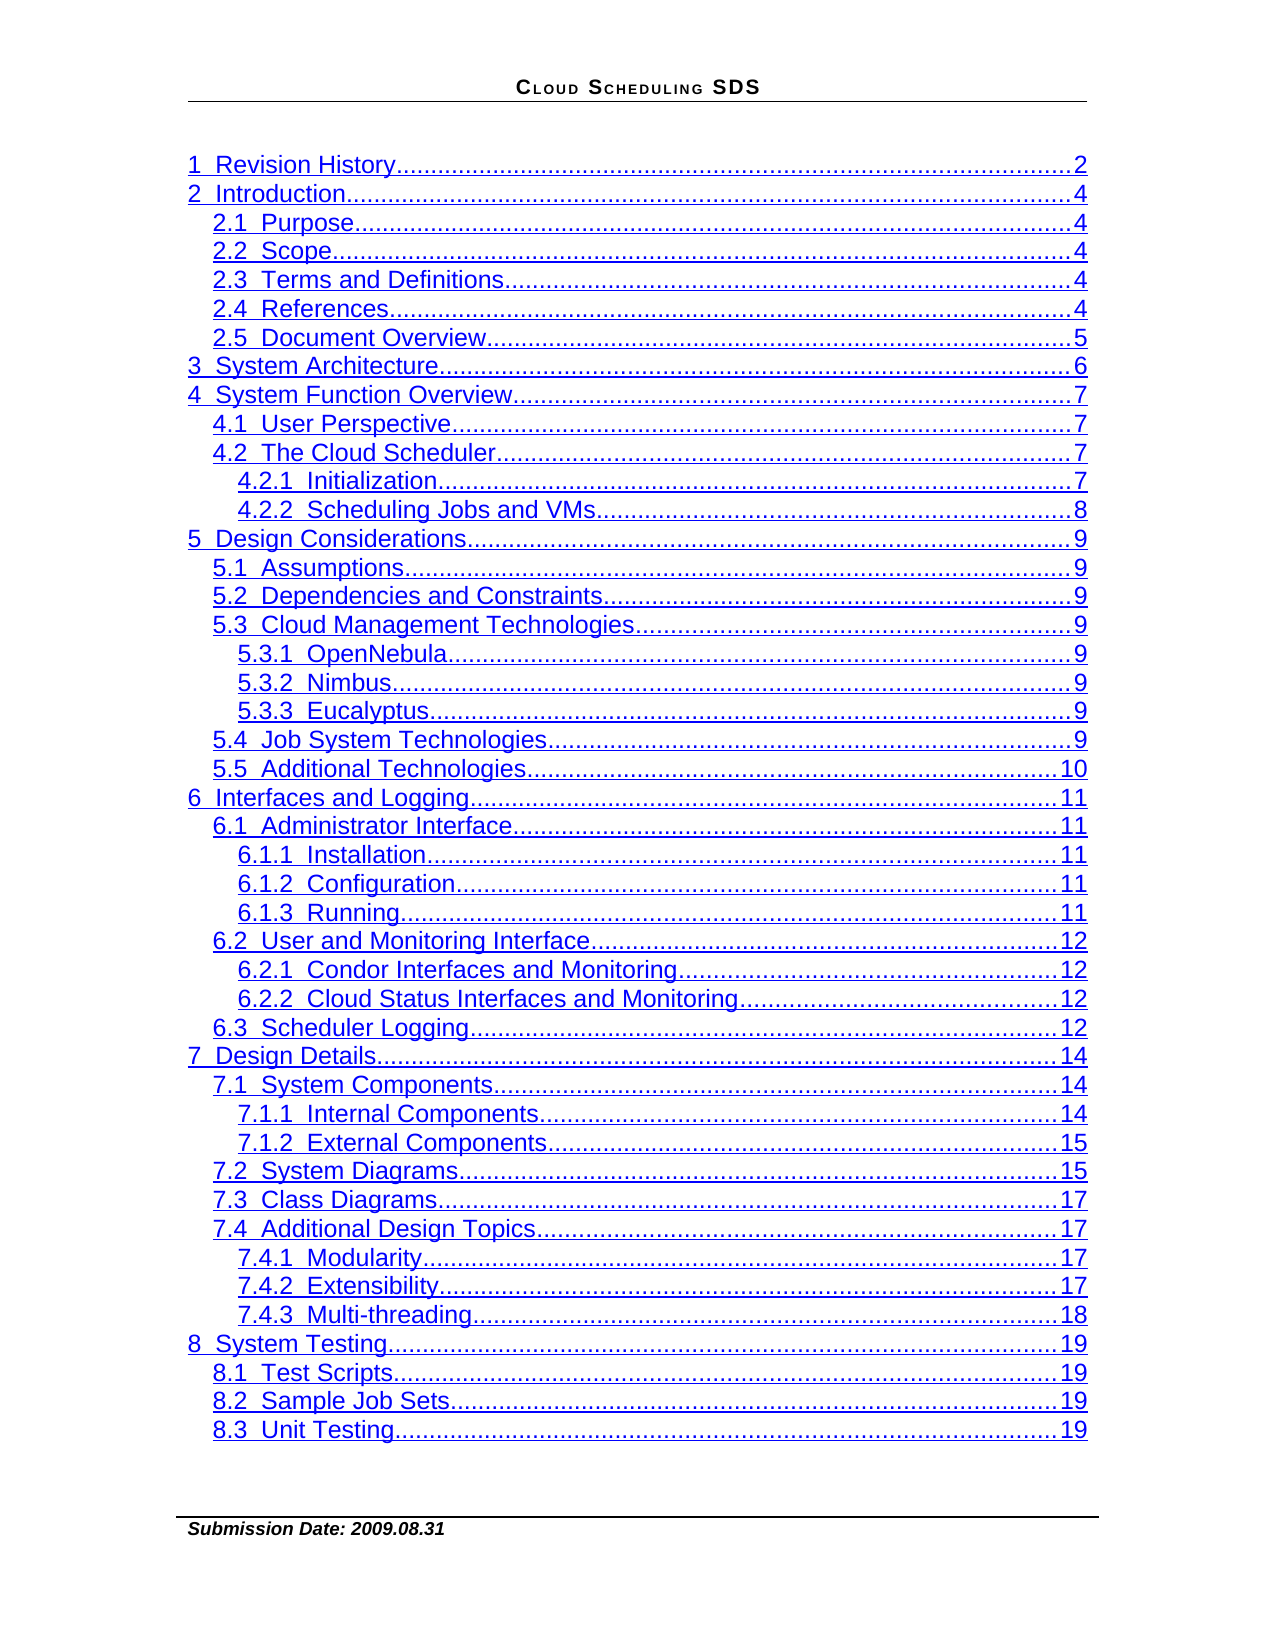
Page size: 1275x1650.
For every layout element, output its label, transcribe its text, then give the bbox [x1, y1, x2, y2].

text 1 Revision History 2 [187, 150, 1087, 175]
text 5.3.3 Eucalyptus 9 [237, 696, 1087, 721]
text 7.3 Class Diagrams 17 [212, 1185, 1087, 1210]
text 7.4 Additional Design Topics 17 [212, 1214, 1087, 1239]
text 4.2.2 Scheduling Jobs and VMs 8 [237, 495, 1087, 520]
text 5.3.1 OpenNebula 9 [237, 639, 1087, 664]
text 6.1.3 Running 11 [237, 897, 1087, 923]
text 7.1 System Components 14 [212, 1070, 1087, 1095]
text 8.2 Sample Job Sets 19 [212, 1386, 1087, 1411]
text 6 Interfaces and Logging 11 [187, 782, 1087, 808]
text 2.4 References 4 [212, 294, 1087, 319]
text 4.2 The Cloud Scheduler 7 [212, 437, 1087, 463]
text 6.3 Scheduler Logging 12 [212, 1012, 1087, 1038]
text 6.1 Administrator Interface 11 [212, 811, 1087, 836]
text 4 System Function Overview 7 [187, 380, 1087, 405]
text 2.2 Scope 4 [212, 236, 1087, 261]
text 2.1 Purpose 4 [212, 207, 1087, 233]
text 5.3.2 Nimbus 9 [237, 667, 1087, 693]
text 6.2 User and Monitoring Interface 12 [212, 926, 1087, 951]
text 6.1.2 Configuration 11 [237, 869, 1087, 894]
text 5 Design Considerations 9 [187, 524, 1087, 549]
text 5.5 Additional Technologies 10 [212, 754, 1087, 779]
text 6.1.1 Installation 11 [237, 840, 1087, 865]
text 7.4.1 Modularity 17 [237, 1242, 1087, 1268]
text 5.3 Cloud Management Technologies 9 [212, 610, 1087, 635]
text 6.2.2 Cloud Status Interfaces and Monitoring 12 [237, 984, 1087, 1009]
text 7.1.2 External Components 15 [237, 1127, 1087, 1153]
text 8 System Testing 19 [187, 1329, 1087, 1354]
text 3 System Architecture 6 [187, 351, 1087, 376]
text 8.1 Test Scripts 19 [212, 1357, 1087, 1383]
text 2 Introduction 4 [187, 179, 1087, 204]
text 8.3 Unit Testing 19 [212, 1415, 1087, 1440]
text 4.1 User Perspective 7 [212, 409, 1087, 434]
text 5.1 Assumptions 9 [212, 552, 1087, 578]
text 4.2.1 Initialization 7 [237, 466, 1087, 491]
text 7 Design Details 14 [187, 1041, 1087, 1066]
text 7.1.1 Internal Components 14 [237, 1099, 1087, 1124]
text 5.4 Job System Technologies 9 [212, 725, 1087, 750]
text 2.3 Terms and Definitions 4 [212, 265, 1087, 290]
text 7.4.3 Multi-threading 18 [237, 1300, 1087, 1325]
text 7.4.2 Extensibility 17 [237, 1271, 1087, 1296]
text 5.2 Dependencies and Constraints 9 [212, 581, 1087, 606]
text 6.2.1 Condor Interfaces and Monitoring 12 [237, 955, 1087, 980]
text 7.2 System Diagrams 15 [212, 1156, 1087, 1181]
text 2.5 Document Overview 5 [212, 322, 1087, 348]
